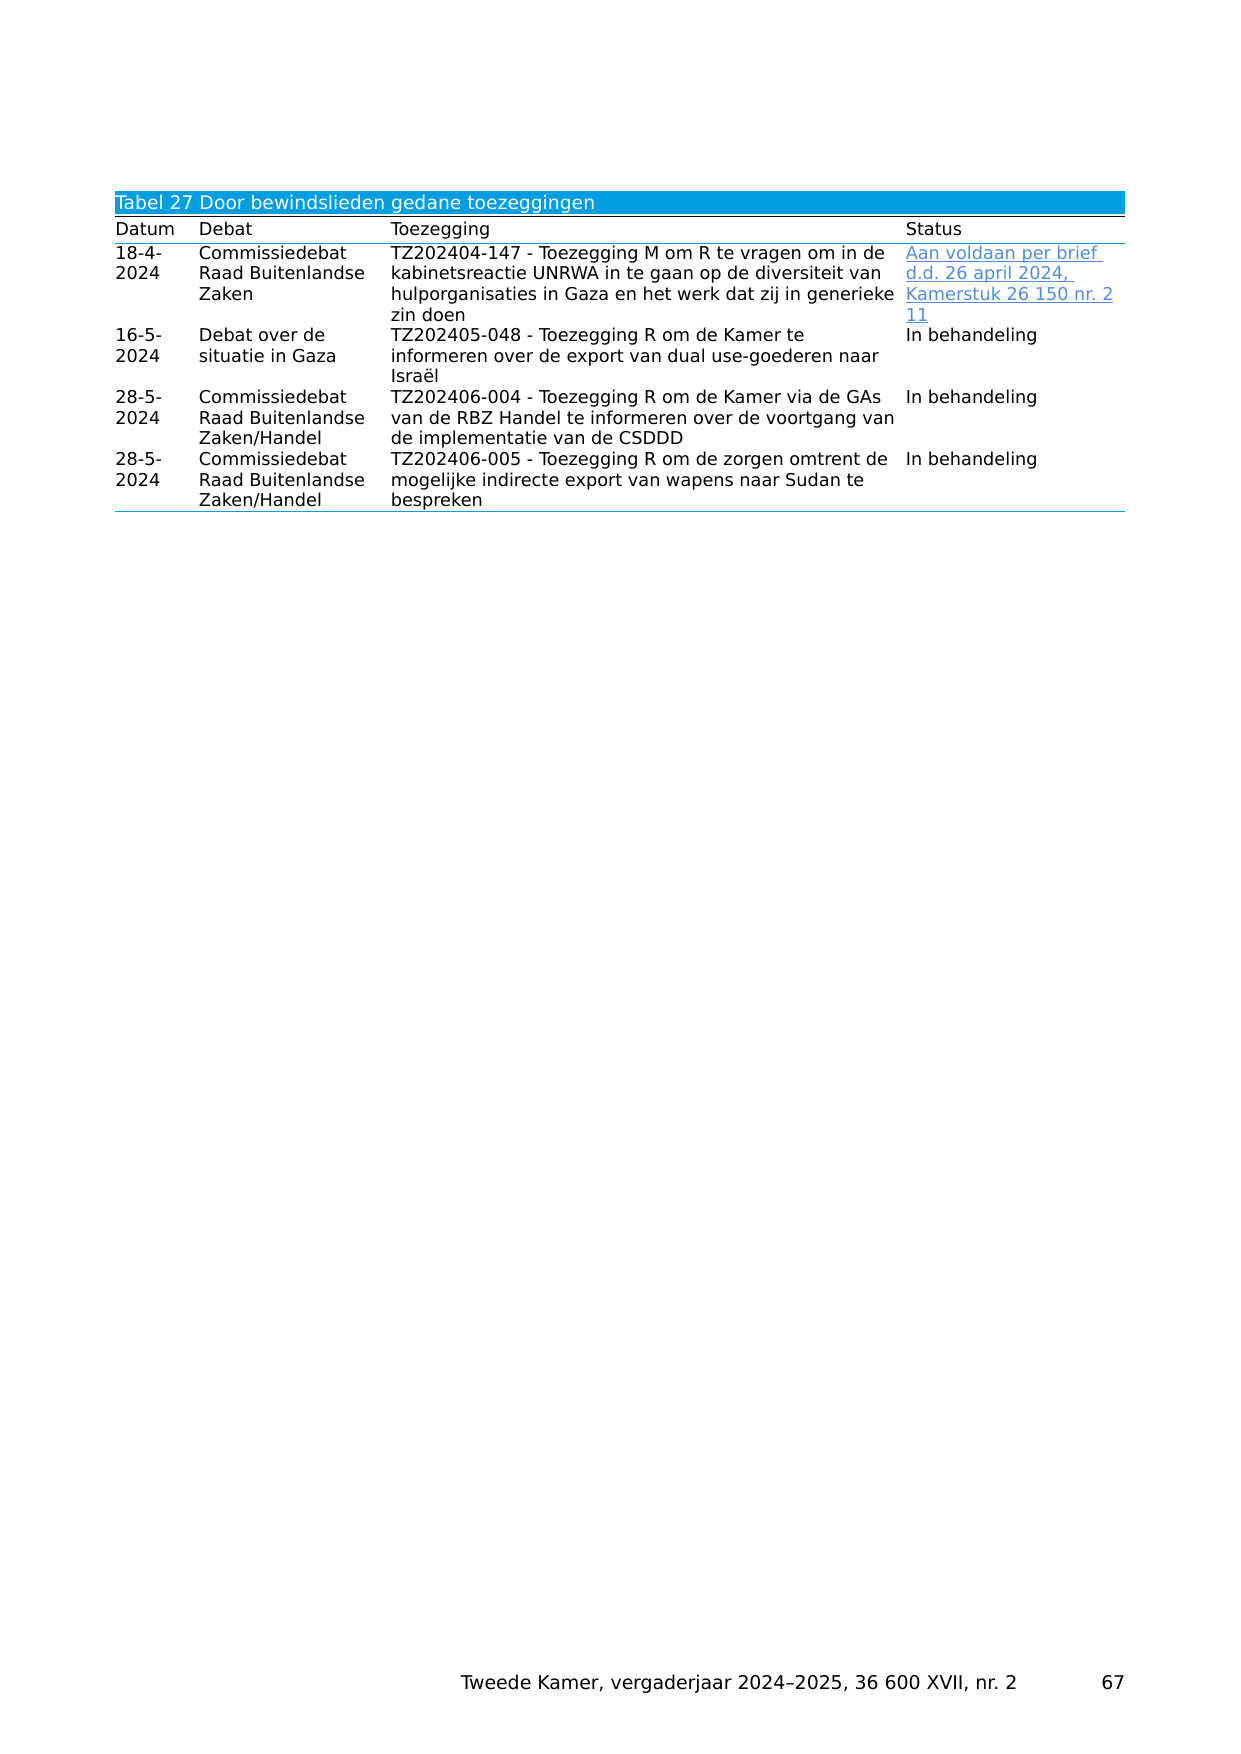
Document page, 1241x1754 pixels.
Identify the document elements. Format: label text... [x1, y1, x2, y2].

table_cell Datum [115, 217, 196, 243]
table_cell Commissiedebat Raad Buitenlandse Zaken [196, 244, 388, 325]
table_cell 16-5-2024 [115, 325, 196, 387]
table_cell 18-4-2024 [115, 244, 196, 325]
table_cell Debat over de situatie in Gaza [196, 325, 388, 387]
table_cell 28-5-2024 [115, 387, 196, 449]
table_cell TZ202406-005 - Toezegging R om de zorgen omtrent de mogelijke indirecte export van wapens naar Sudan te bespreken [388, 449, 903, 511]
table_cell Toezegging [388, 217, 903, 243]
table_cell In behandeling [903, 325, 1125, 387]
table_cell Debat [196, 217, 388, 243]
table_cell TZ202404-147 - Toezegging M om R te vragen om in de kabinetsreactie UNRWA in te gaan op de diversiteit van hulporganisaties in Gaza en het werk dat zij in generieke zin doen [388, 244, 903, 325]
table_cell Status [903, 217, 1125, 243]
table_cell In behandeling [903, 387, 1125, 449]
table_cell TZ202405-048 - Toezegging R om de Kamer te informeren over de export van dual use-goederen naar Israël [388, 325, 903, 387]
table_cell TZ202406-004 - Toezegging R om de Kamer via de GAs van de RBZ Handel te informeren over de voortgang van de implementatie van de CSDDD [388, 387, 903, 449]
table_cell Commissiedebat Raad Buitenlandse Zaken/Handel [196, 449, 388, 511]
table_cell Aan voldaan per brief d.d. 26 april 2024, Kamerstuk 26 150 nr. 211 [903, 244, 1125, 325]
table_cell In behandeling [903, 449, 1125, 511]
table_cell 28-5-2024 [115, 449, 196, 511]
table_cell Commissiedebat Raad Buitenlandse Zaken/Handel [196, 387, 388, 449]
